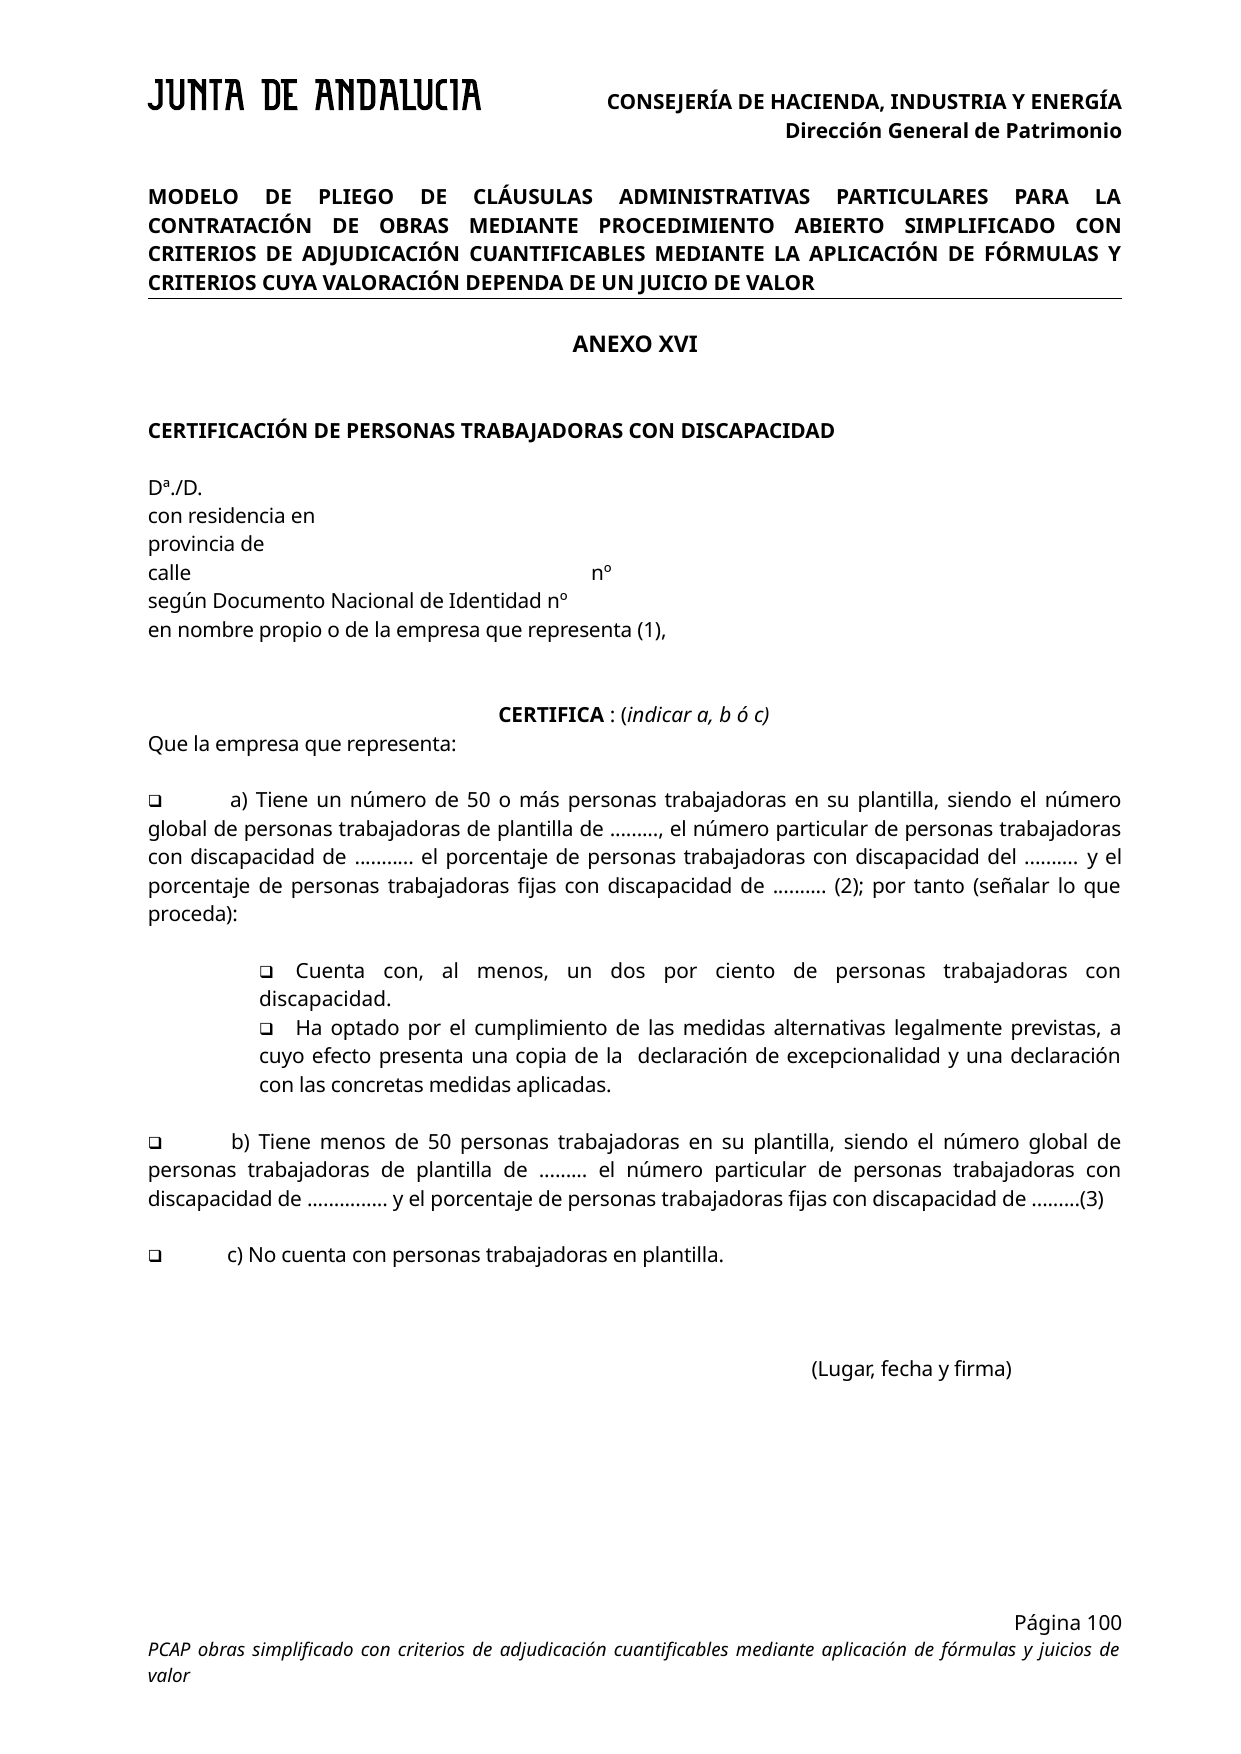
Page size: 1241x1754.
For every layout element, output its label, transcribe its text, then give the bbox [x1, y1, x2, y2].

list Cuenta con, al menos, un dos por ciento de personas trabajadoras con discapacidad. [259, 956, 1122, 1013]
list b) Tiene menos de 50 personas trabajadoras en su plantilla, siendo el número global de personas trabajadoras de plantilla de ......... el número particular de personas trabajadoras con discapacidad de ............... y el porcentaje de personas trabajadoras fijas con discapacidad de .........(3) [148, 1127, 1122, 1212]
text Dª./D. [148, 473, 1196, 501]
text en nombre propio o de la empresa que representa (1), [148, 615, 1196, 643]
subtitle ANEXO XVI [148, 328, 1122, 359]
text según Documento Nacional de Identidad nº [148, 586, 1196, 615]
text (Lugar, fecha y firma) [811, 1354, 1122, 1383]
list a) Tiene un número de 50 o más personas trabajadoras en su plantilla, siendo el número global de personas trabajadoras de plantilla de ........., el número particular de personas trabajadoras con discapacidad de ........... el porcentaje de personas trabajadoras con discapacidad del .......... y el porcentaje de personas trabajadoras fijas con discapacidad de .......... (2); por tanto (señalar lo que proceda): [148, 786, 1122, 928]
text Que la empresa que representa: [148, 729, 1122, 757]
list c) No cuenta con personas trabajadoras en plantilla. [148, 1241, 1122, 1269]
text provincia de [148, 529, 1196, 558]
text con residencia en [148, 501, 1196, 529]
list Ha optado por el cumplimiento de las medidas alternativas legalmente previstas, a cuyo efecto presenta una copia de la declaración de excepcionalidad y una declaración con las concretas medidas aplicadas. [259, 1013, 1122, 1098]
text CERTIFICACIÓN DE PERSONAS TRABAJADORAS CON DISCAPACIDAD [148, 416, 1122, 444]
text MODELO DE PLIEGO DE CLÁUSULAS ADMINISTRATIVAS PARTICULARES PARA LA CONTRATACIÓN DE OBRAS MEDIANTE PROCEDIMIENTO ABIERTO SIMPLIFICADO CON CRITERIOS DE ADJUDICACIÓN CUANTIFICABLES MEDIANTE LA APLICACIÓN DE FÓRMULAS Y CRITERIOS CUYA VALORACIÓN DEPENDA DE UN JUICIO DE VALOR [148, 182, 1122, 298]
text calle nº [148, 558, 1196, 586]
text CERTIFICA : (indicar a, b ó c) [148, 700, 1122, 729]
